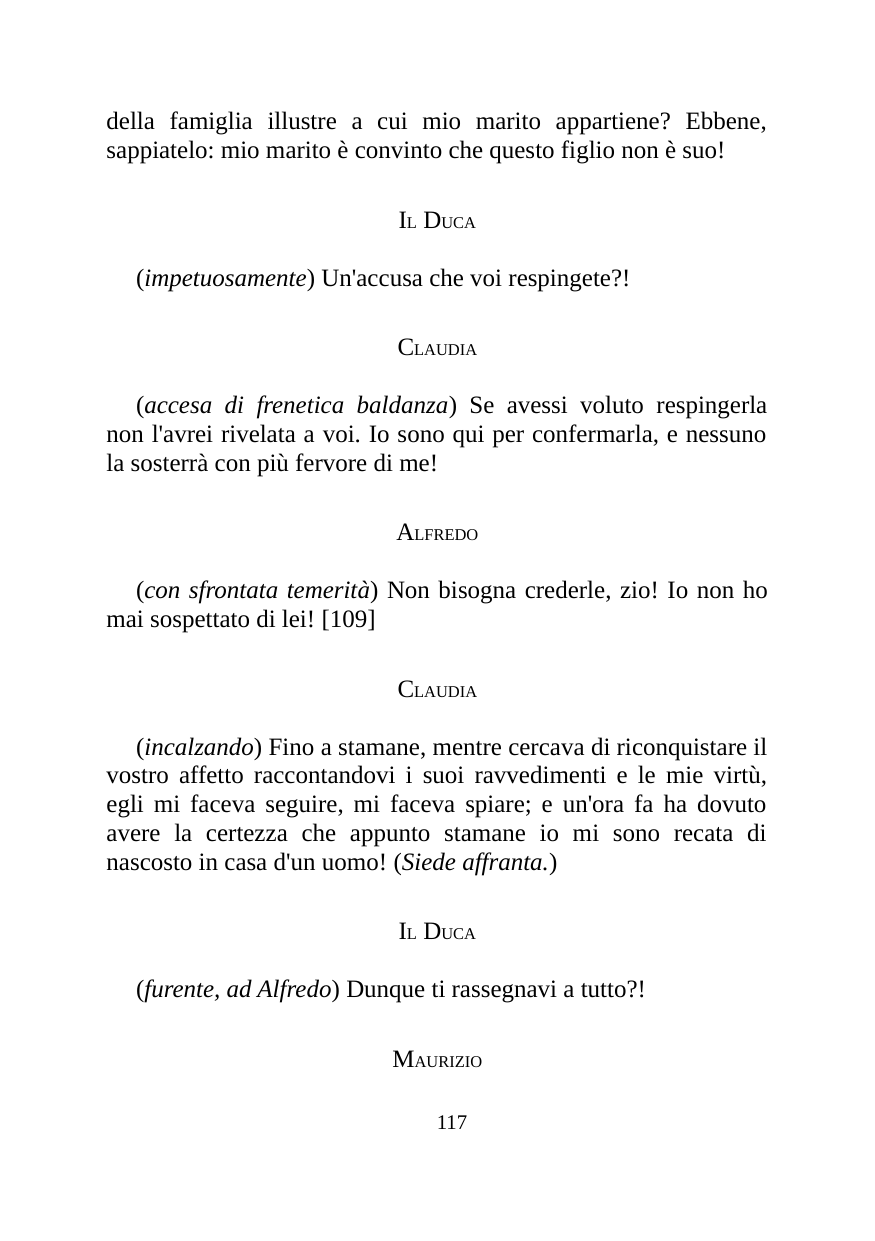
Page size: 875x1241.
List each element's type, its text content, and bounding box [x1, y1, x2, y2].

text Claudia [106, 674, 768, 702]
text Claudia [106, 332, 768, 361]
text (furente, ad Alfredo) Dunque ti rassegnavi a tutto?! [106, 974, 768, 1003]
text della famiglia illustre a cui mio marito appartiene? Ebbene, sappiatelo: mio marito è convinto che questo figlio non è suo! [106, 106, 768, 164]
text Maurizio [106, 1044, 768, 1073]
text Alfredo [106, 517, 768, 546]
text (accesa di frenetica baldanza) Se avessi voluto respingerla non l'avrei rivelata a voi. Io sono qui per confermarla, e nessuno la sosterrà con più fervore di me! [106, 390, 768, 476]
text Il Duca [106, 205, 768, 233]
text Il Duca [106, 916, 768, 945]
text (con sfrontata temerità) Non bisogna crederle, zio! Io non ho mai sospettato di lei! [109] [106, 575, 768, 633]
text (impetuosamente) Un'accusa che voi respingete?! [106, 263, 768, 291]
text (incalzando) Fino a stamane, mentre cercava di riconquistare il vostro affetto raccontandovi i suoi ravvedimenti e le mie virtù, egli mi faceva seguire, mi faceva spiare; e un'ora fa ha dovuto avere la certezza che appunto stamane io mi sono recata di nascosto in casa d'un uomo! (Siede affranta.) [106, 732, 768, 875]
